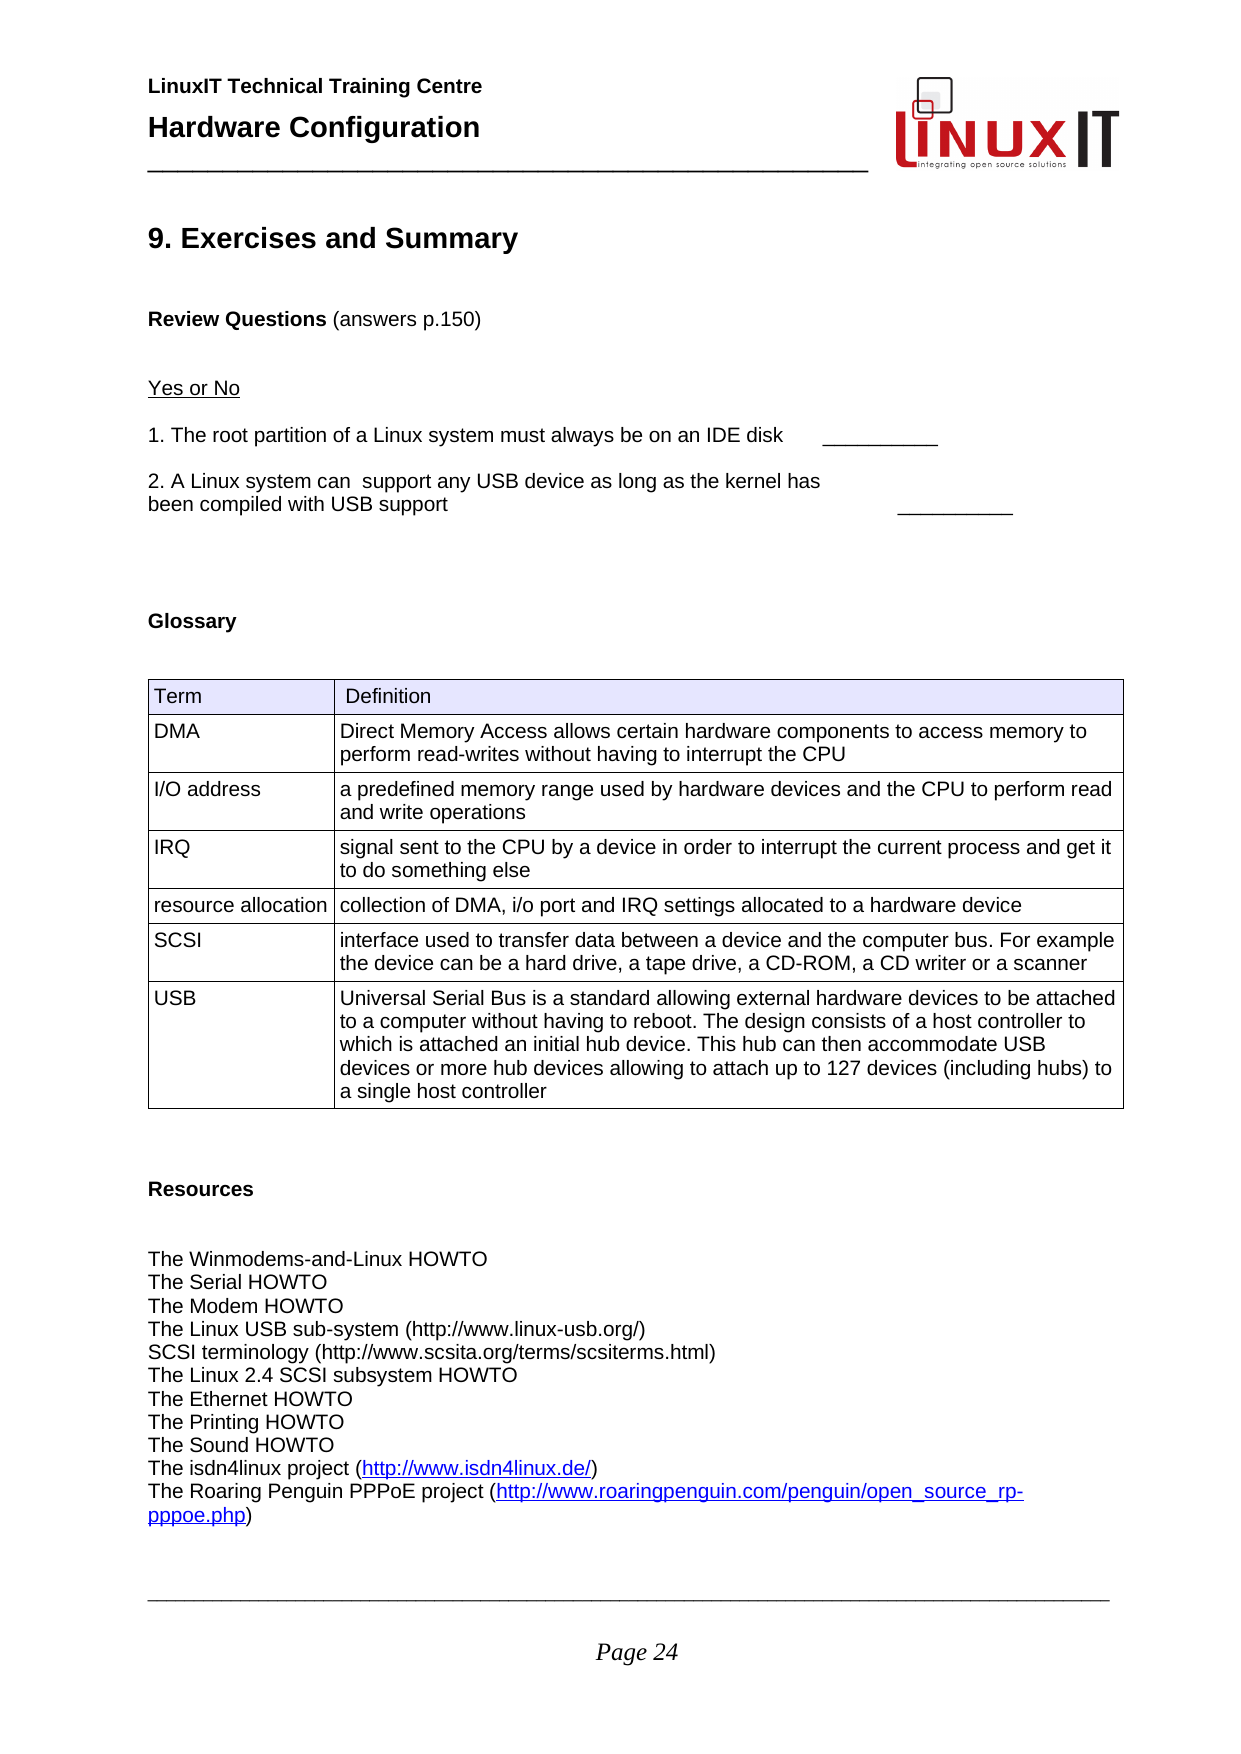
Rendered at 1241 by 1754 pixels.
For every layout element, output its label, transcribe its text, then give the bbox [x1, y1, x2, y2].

text The Ethernet HOWTO [148, 1387, 1122, 1410]
table_header Term [149, 680, 334, 714]
table_cell IRQ [149, 831, 334, 888]
table_cell a predefined memory range used by hardware devices and the CPU to perform read and write operations [335, 773, 1123, 830]
table_header Definition [335, 680, 1123, 714]
table_cell Direct Memory Access allows certain hardware components to access memory to perform read-writes without having to interrupt the CPU [335, 715, 1123, 772]
text The Winmodems-and-Linux HOWTO [148, 1248, 1122, 1271]
text been compiled with USB support __________ [148, 493, 1122, 516]
table_cell Universal Serial Bus is a standard allowing external hardware devices to be attached to a computer without having to reboot. The design consists of a host controller to which is attached an initial hub device. This hub can then accommodate USB devices or more hub devices allowing to attach up to 127 devices (including hubs) to a single host controller [335, 982, 1123, 1108]
table_cell resource allocation [149, 889, 334, 923]
table_cell collection of DMA, i/o port and IRQ settings allocated to a hardware device [335, 889, 1123, 923]
subtitle 9. Exercises and Summary [148, 222, 1122, 254]
picture [896, 77, 1120, 171]
text The isdn4linux project (http://www.isdn4linux.de/) [148, 1457, 1122, 1480]
table_cell interface used to transfer data between a device and the computer bus. For example the device can be a hard drive, a tape drive, a CD-ROM, a CD writer or a scanner [335, 924, 1123, 981]
text The Roaring Penguin PPPoE project (http://www.roaringpenguin.com/penguin/open_source_rp-pppoe.php) [148, 1480, 1122, 1527]
text SCSI terminology (http://www.scsita.org/terms/scsiterms.html) [148, 1341, 1122, 1364]
text The Linux USB sub-system (http://www.linux-usb.org/) [148, 1317, 1122, 1341]
text The Linux 2.4 SCSI subsystem HOWTO [148, 1364, 1122, 1387]
text 1. The root partition of a Linux system must always be on an IDE disk __________ [148, 423, 1122, 447]
table_cell I/O address [149, 773, 334, 830]
text The Modem HOWTO [148, 1294, 1122, 1317]
text Glossary [148, 609, 1122, 632]
table_cell signal sent to the CPU by a device in order to interrupt the current process and get it to do something else [335, 831, 1123, 888]
table_cell USB [149, 982, 334, 1108]
text Review Questions (answers p.149) [148, 307, 1122, 331]
text The Sound HOWTO [148, 1434, 1122, 1457]
table_cell DMA [149, 715, 334, 772]
text 2. A Linux system can support any USB device as long as the kernel has [148, 470, 1122, 493]
text Resources [148, 1178, 1122, 1201]
text The Serial HOWTO [148, 1271, 1122, 1294]
table_cell SCSI [149, 924, 334, 981]
text The Printing HOWTO [148, 1410, 1122, 1434]
text Yes or No [148, 377, 1122, 400]
